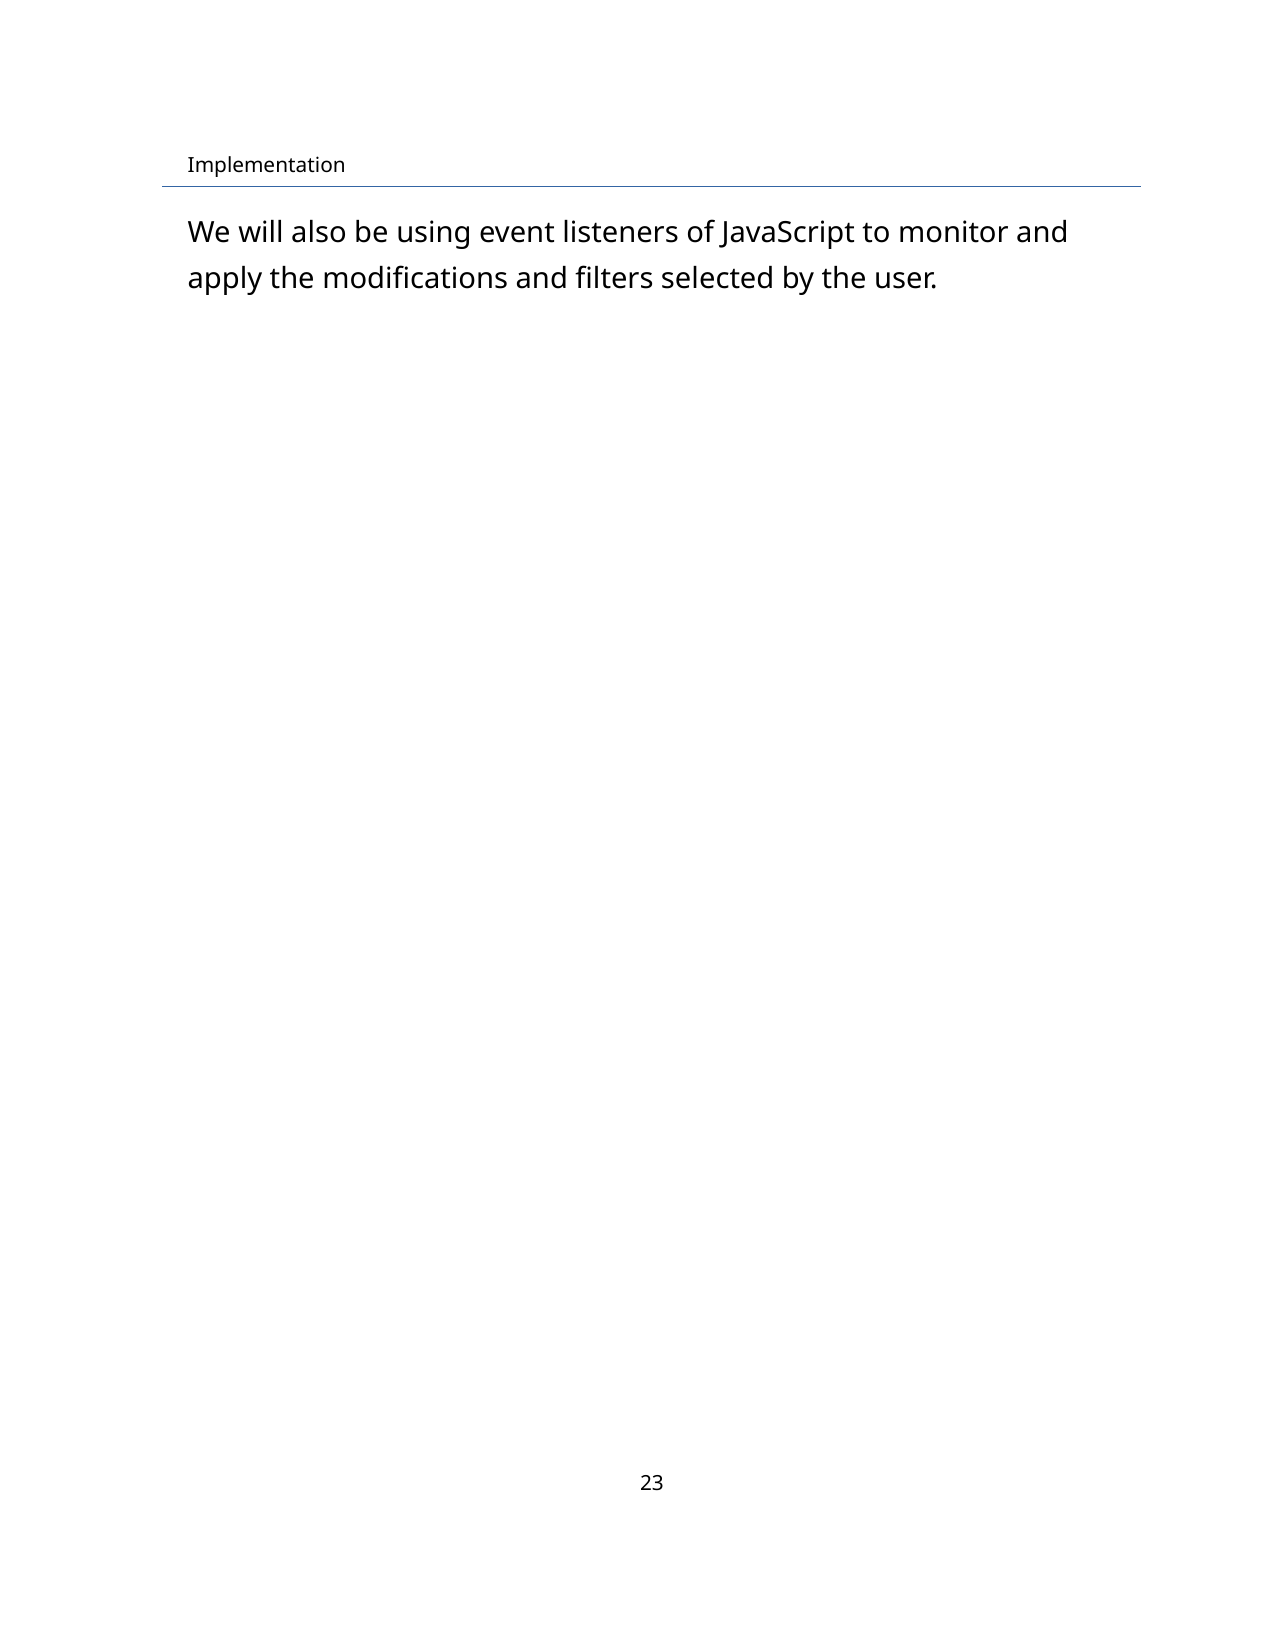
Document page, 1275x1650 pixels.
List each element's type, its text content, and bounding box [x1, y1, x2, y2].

text We will also be using event listeners of JavaScript to monitor and apply the modifications and filters selected by the user. [187, 211, 1116, 297]
